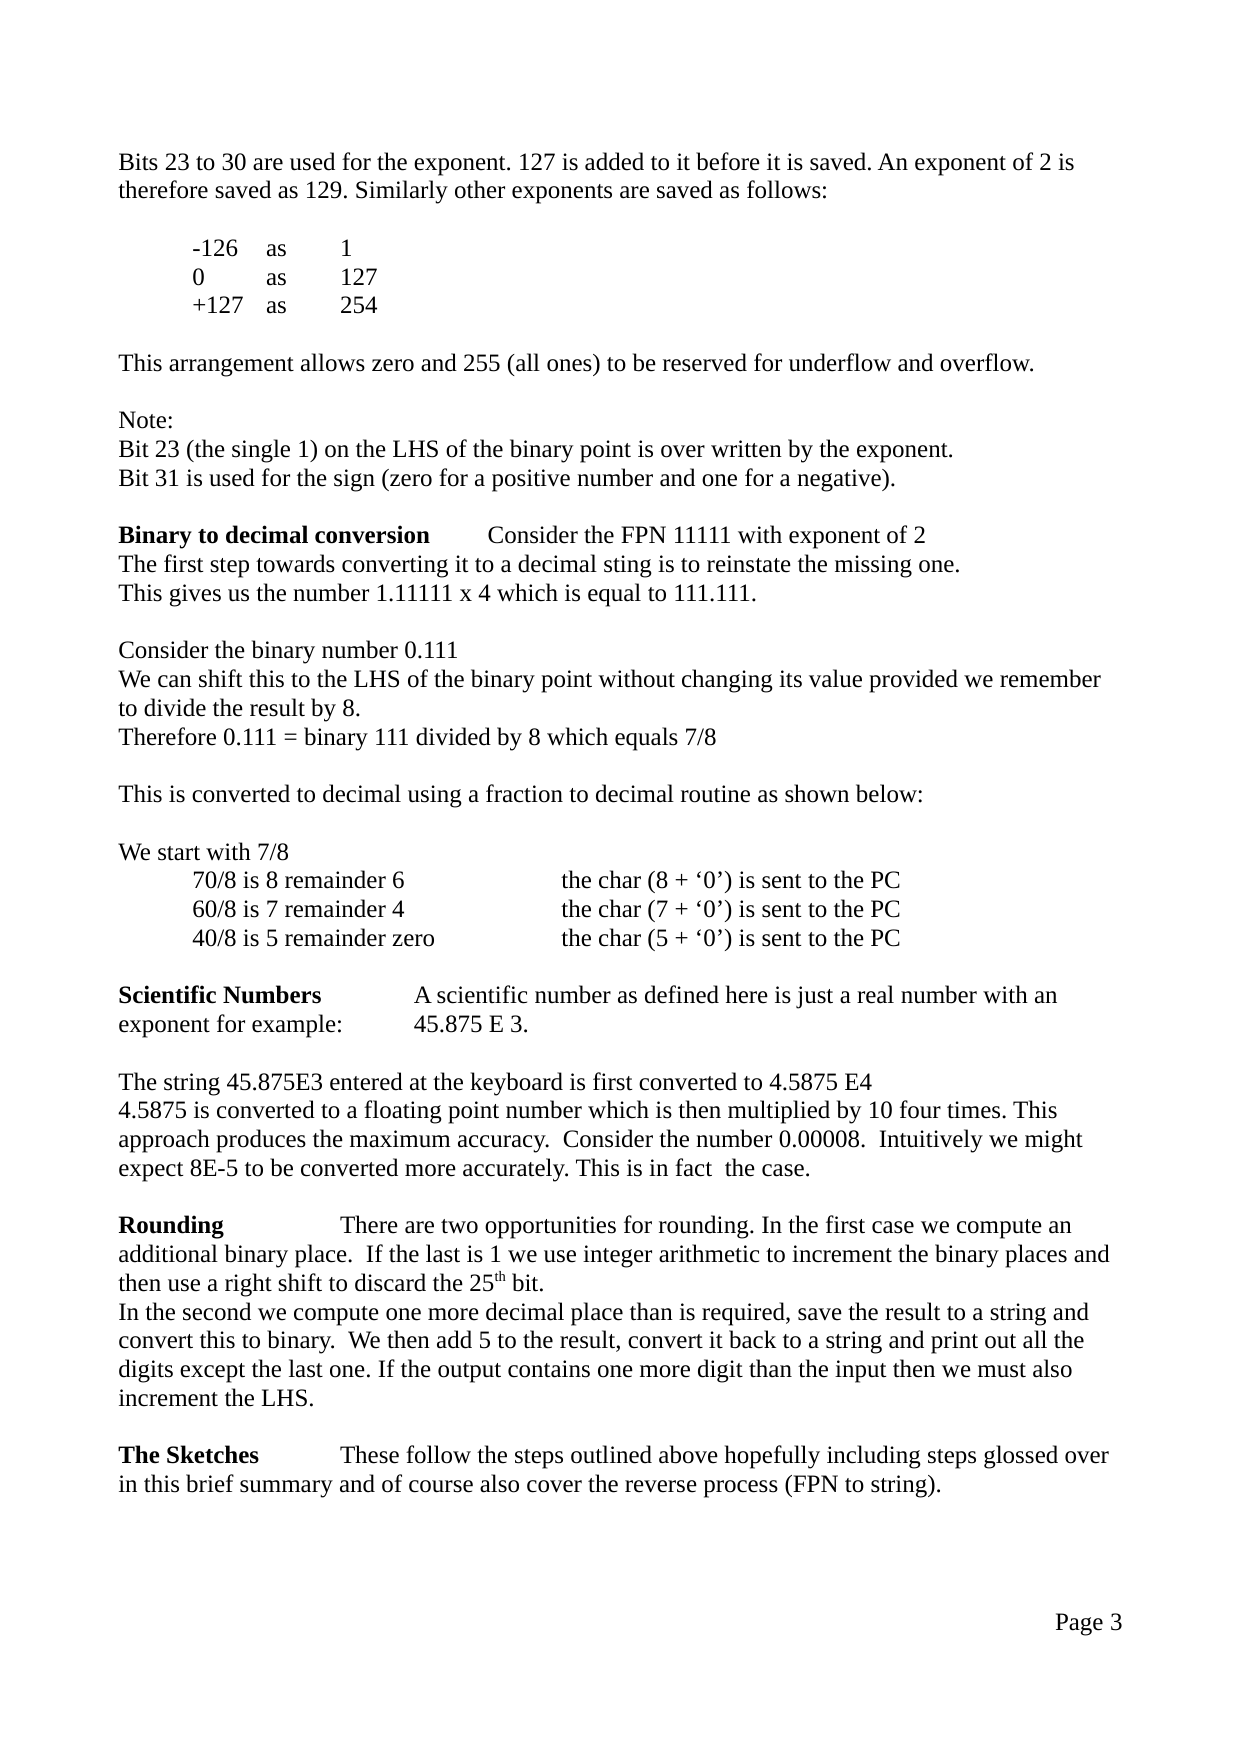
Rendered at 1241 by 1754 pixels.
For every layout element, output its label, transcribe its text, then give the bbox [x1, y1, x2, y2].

text This arrangement allows zero and 255 (all ones) to be reserved for underflow and overflow. [118, 348, 1122, 377]
text +127 as 254 [118, 291, 1122, 319]
text The first step towards converting it to a decimal sting is to reinstate the missing one. [118, 549, 1122, 578]
text Rounding There are two opportunities for rounding. In the first case we compute an additional binary place. If the last is 1 we use integer arithmetic to increment the binary places and then use a right shift to discard the 25th bit. [118, 1211, 1122, 1297]
text We start with 7/8 [118, 837, 1122, 866]
text 4.5875 is converted to a floating point number which is then multiplied by 10 four times. This approach produces the maximum accuracy. Consider the number 0.00008. Intuitively we might expect 8E-5 to be converted more accurately. This is in fact the case. [118, 1096, 1122, 1182]
text 40/8 is 5 remainder zero the char (5 + ‘0’) is sent to the PC [118, 923, 1122, 952]
text Scientific Numbers A scientific number as defined here is just a real number with an exponent for example: 45.875 E 3. [118, 981, 1122, 1038]
text Binary to decimal conversion Consider the FPN 11111 with exponent of 2 [118, 521, 1122, 549]
text 60/8 is 7 remainder 4 the char (7 + ‘0’) is sent to the PC [118, 894, 1122, 923]
text Bit 23 (the single 1) on the LHS of the binary point is over written by the exponent. [118, 434, 1122, 463]
text This gives us the number 1.11111 x 4 which is equal to 111.111. [118, 578, 1122, 607]
text In the second we compute one more decimal place than is required, save the result to a string and convert this to binary. We then add 5 to the result, convert it back to a string and print out all the digits except the last one. If the output contains one more digit than the input then we must also increment the LHS. [118, 1297, 1122, 1412]
text Therefore 0.111 = binary 111 divided by 8 which equals 7/8 [118, 722, 1122, 751]
text -126 as 1 [118, 233, 1122, 262]
text We can shift this to the LHS of the binary point without changing its value provided we remember to divide the result by 8. [118, 664, 1122, 722]
text The Sketches These follow the steps outlined above hopefully including steps glossed over in this brief summary and of course also cover the reverse process (FPN to string). [118, 1441, 1122, 1498]
text 0 as 127 [118, 262, 1122, 291]
text Consider the binary number 0.111 [118, 636, 1122, 664]
text 70/8 is 8 remainder 6 the char (8 + ‘0’) is sent to the PC [118, 866, 1122, 894]
text Bit 31 is used for the sign (zero for a positive number and one for a negative). [118, 463, 1122, 492]
text Note: [118, 406, 1122, 434]
text The string 45.875E3 entered at the keyboard is first converted to 4.5875 E4 [118, 1067, 1122, 1096]
text Bits 23 to 30 are used for the exponent. 127 is added to it before it is saved. An exponent of 2 is therefore saved as 129. Similarly other exponents are saved as follows: [118, 147, 1122, 204]
text This is converted to decimal using a fraction to decimal routine as shown below: [118, 779, 1122, 808]
